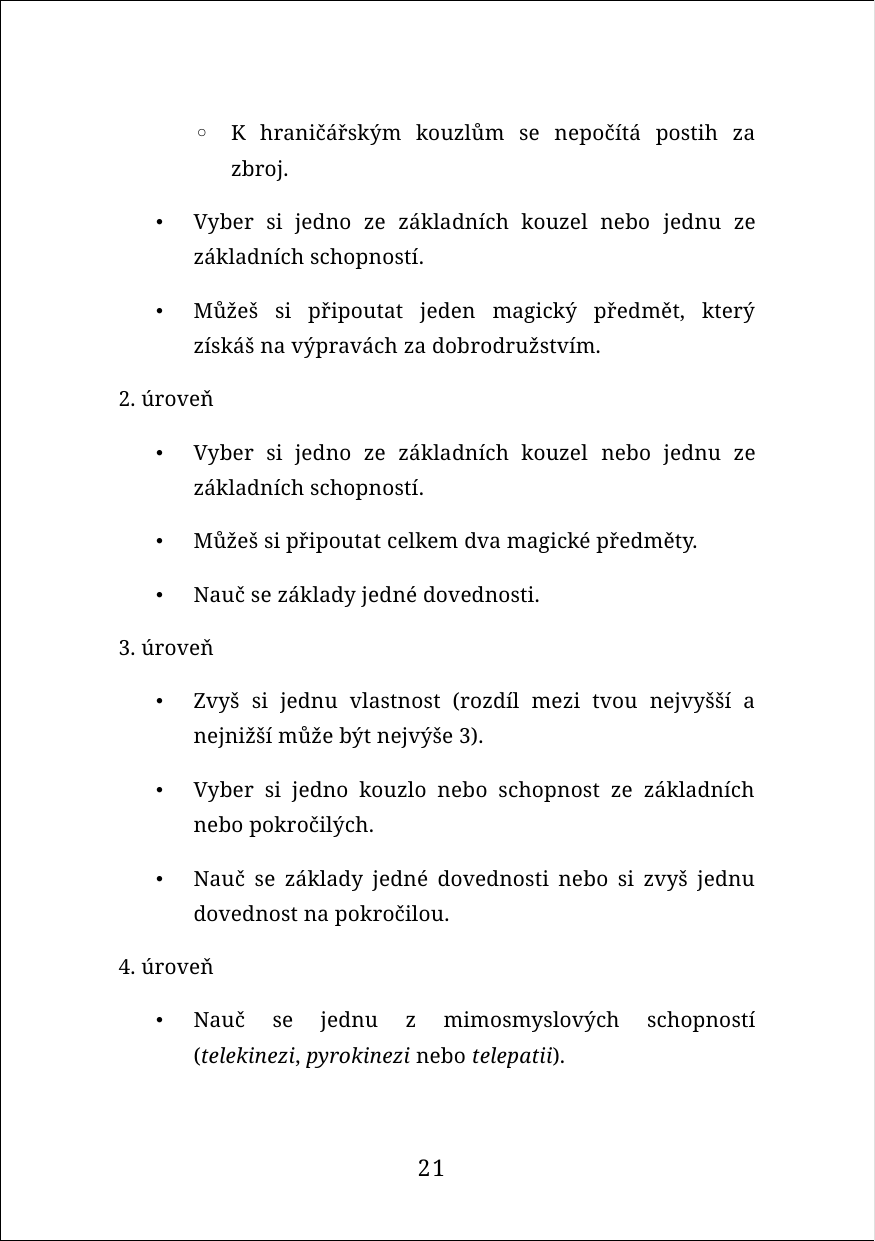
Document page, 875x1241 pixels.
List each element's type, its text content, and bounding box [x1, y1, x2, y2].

list K hraničářským kouzlům se nepočítá postih za zbroj. [193, 118, 756, 182]
text 4. úroveň [118, 952, 756, 981]
list Nauč se jednu z mimosmyslových schopností (telekinezi, pyrokinezi nebo telepatii). [156, 1006, 756, 1069]
list Vyber si jedno ze základních kouzel nebo jednu ze základních schopností. [156, 207, 756, 271]
list Zvyš si jednu vlastnost (rozdíl mezi tvou nejvyšší a nejnižší může být nejvýše 3). [156, 686, 756, 750]
list Nauč se základy jedné dovednosti. [156, 580, 756, 608]
text 3. úroveň [118, 633, 756, 661]
list Vyber si jedno ze základních kouzel nebo jednu ze základních schopností. [156, 438, 756, 502]
list Vyber si jedno kouzlo nebo schopnost ze základních nebo pokročilých. [156, 775, 756, 839]
list Můžeš si připoutat jeden magický předmět, který získáš na výpravách za dobrodružstvím. [156, 296, 756, 360]
text 2. úroveň [118, 384, 756, 413]
list Nauč se základy jedné dovednosti nebo si zvyš jednu dovednost na pokročilou. [156, 864, 756, 928]
list Můžeš si připoutat celkem dva magické předměty. [156, 526, 756, 555]
